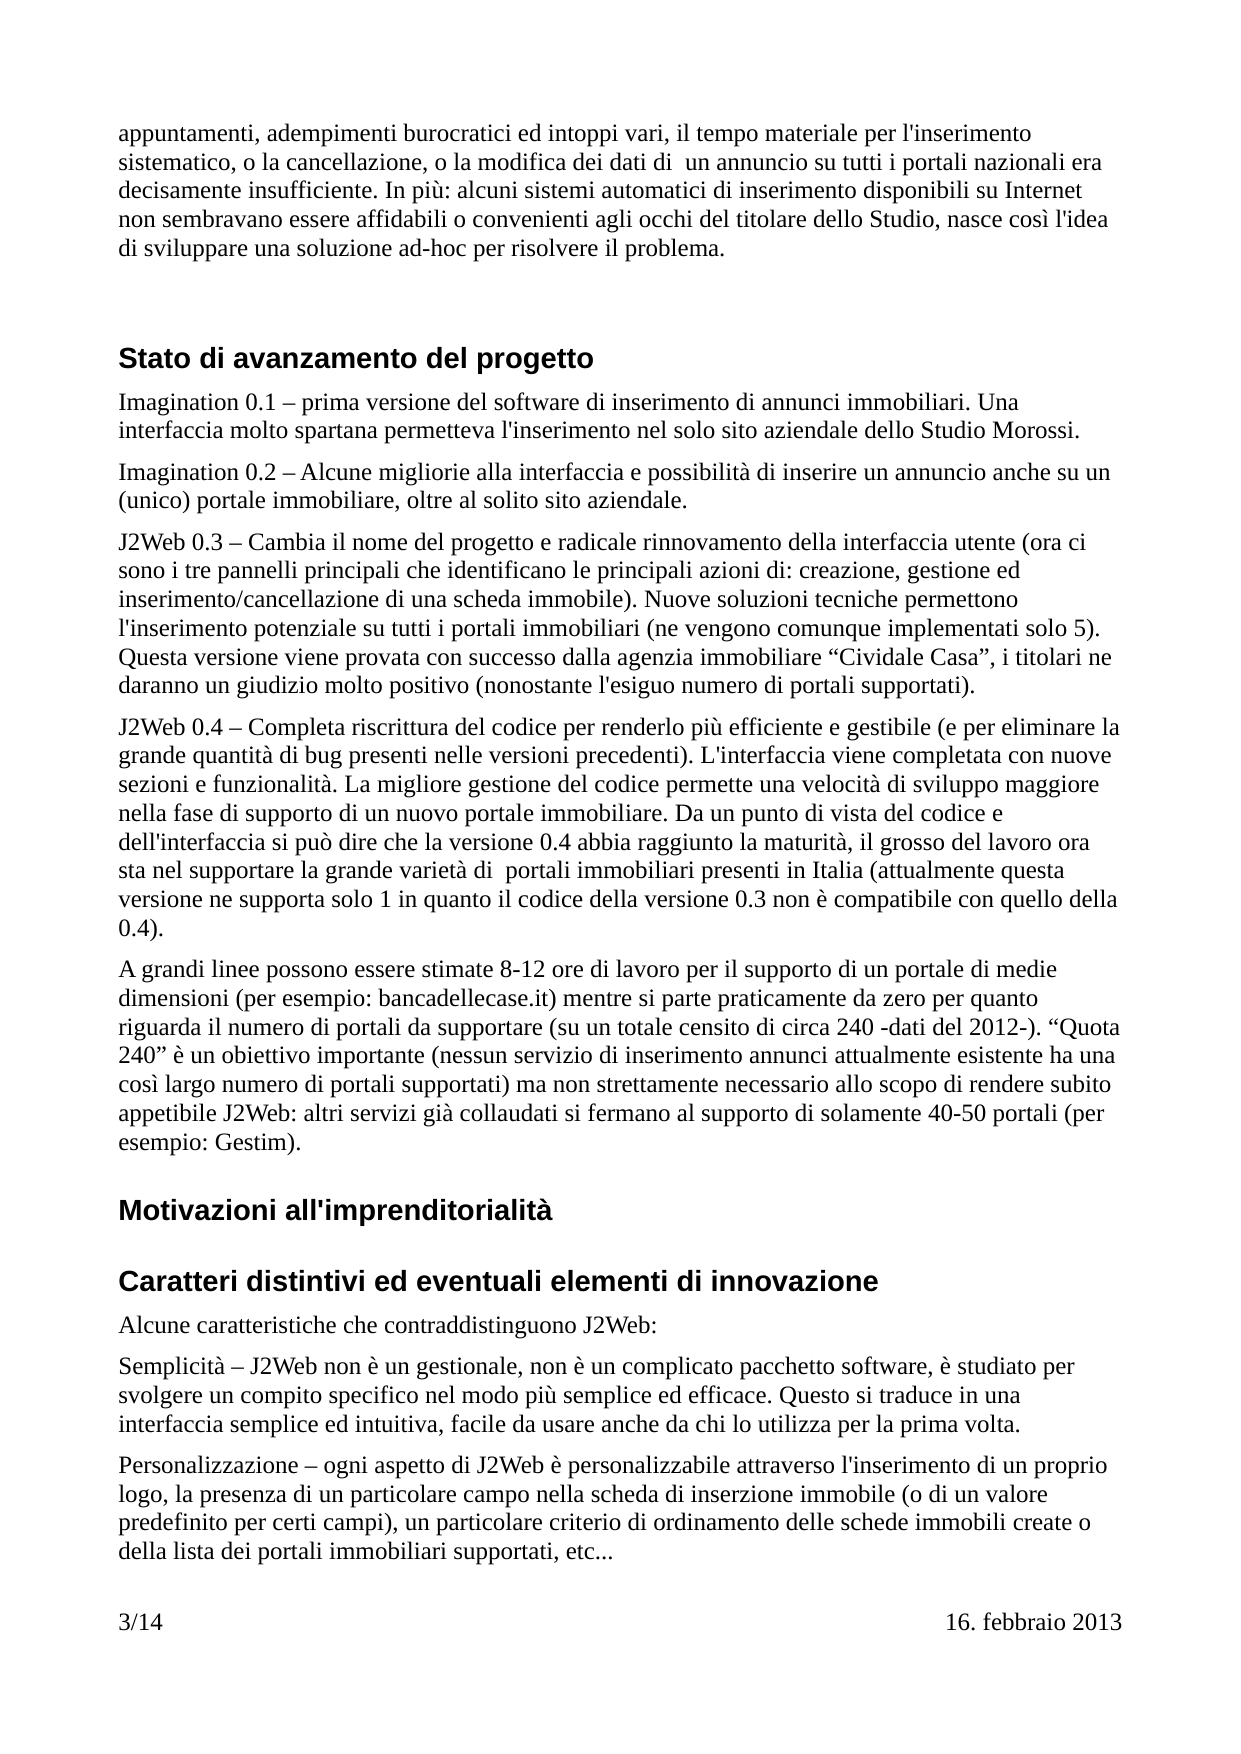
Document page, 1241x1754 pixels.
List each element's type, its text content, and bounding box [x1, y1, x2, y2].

text appuntamenti, adempimenti burocratici ed intoppi vari, il tempo materiale per l'inserimento sistematico, o la cancellazione, o la modifica dei dati di un annuncio su tutti i portali nazionali era decisamente insufficiente. In più: alcuni sistemi automatici di inserimento disponibili su Internet non sembravano essere affidabili o convenienti agli occhi del titolare dello Studio, nasce così l'idea di sviluppare una soluzione ad-hoc per risolvere il problema. [118, 118, 1122, 262]
text J2Web 0.3 – Cambia il nome del progetto e radicale rinnovamento della interfaccia utente (ora ci sono i tre pannelli principali che identificano le principali azioni di: creazione, gestione ed inserimento/cancellazione di una scheda immobile). Nuove soluzioni tecniche permettono l'inserimento potenziale su tutti i portali immobiliari (ne vengono comunque implementati solo 5). Questa versione viene provata con successo dalla agenzia immobiliare “Cividale Casa”, i titolari ne daranno un giudizio molto positivo (nonostante l'esiguo numero di portali supportati). [118, 527, 1122, 699]
text Imagination 0.2 – Alcune migliorie alla interfaccia e possibilità di inserire un annuncio anche su un (unico) portale immobiliare, oltre al solito sito aziendale. [118, 457, 1122, 514]
text Personalizzazione – ogni aspetto di J2Web è personalizzabile attraverso l'inserimento di un proprio logo, la presenza di un particolare campo nella scheda di inserzione immobile (o di un valore predefinito per certi campi), un particolare criterio di ordinamento delle schede immobili create o della lista dei portali immobiliari supportati, etc... [118, 1450, 1122, 1565]
text A grandi linee possono essere stimate 8-12 ore di lavoro per il supporto di un portale di medie dimensioni (per esempio: bancadellecase.it) mentre si parte praticamente da zero per quanto riguarda il numero di portali da supportare (su un totale censito di circa 240 -dati del 2012-). “Quota 240” è un obiettivo importante (nessun servizio di inserimento annunci attualmente esistente ha una così largo numero di portali supportati) ma non strettamente necessario allo scopo di rendere subito appetibile J2Web: altri servizi già collaudati si fermano al supporto di solamente 40-50 portali (per esempio: Gestim). [118, 954, 1122, 1155]
subtitle Caratteri distintivi ed eventuali elementi di innovazione [118, 1264, 1122, 1297]
text J2Web 0.4 – Completa riscrittura del codice per renderlo più efficiente e gestibile (e per eliminare la grande quantità di bug presenti nelle versioni precedenti). L'interfaccia viene completata con nuove sezioni e funzionalità. La migliore gestione del codice permette una velocità di sviluppo maggiore nella fase di supporto di un nuovo portale immobiliare. Da un punto di vista del codice e dell'interfaccia si può dire che la versione 0.4 abbia raggiunto la maturità, il grosso del lavoro ora sta nel supportare la grande varietà di portali immobiliari presenti in Italia (attualmente questa versione ne supporta solo 1 in quanto il codice della versione 0.3 non è compatibile con quello della 0.4). [118, 712, 1122, 942]
text Semplicità – J2Web non è un gestionale, non è un complicato pacchetto software, è studiato per svolgere un compito specifico nel modo più semplice ed efficace. Questo si traduce in una interfaccia semplice ed intuitiva, facile da usare anche da chi lo utilizza per la prima volta. [118, 1351, 1122, 1437]
subtitle Motivazioni all'imprenditorialità [118, 1193, 1122, 1226]
text Alcune caratteristiche che contraddistinguono J2Web: [118, 1310, 1122, 1339]
subtitle Stato di avanzamento del progetto [118, 341, 1122, 374]
text Imagination 0.1 – prima versione del software di inserimento di annunci immobiliari. Una interfaccia molto spartana permetteva l'inserimento nel solo sito aziendale dello Studio Morossi. [118, 387, 1122, 444]
